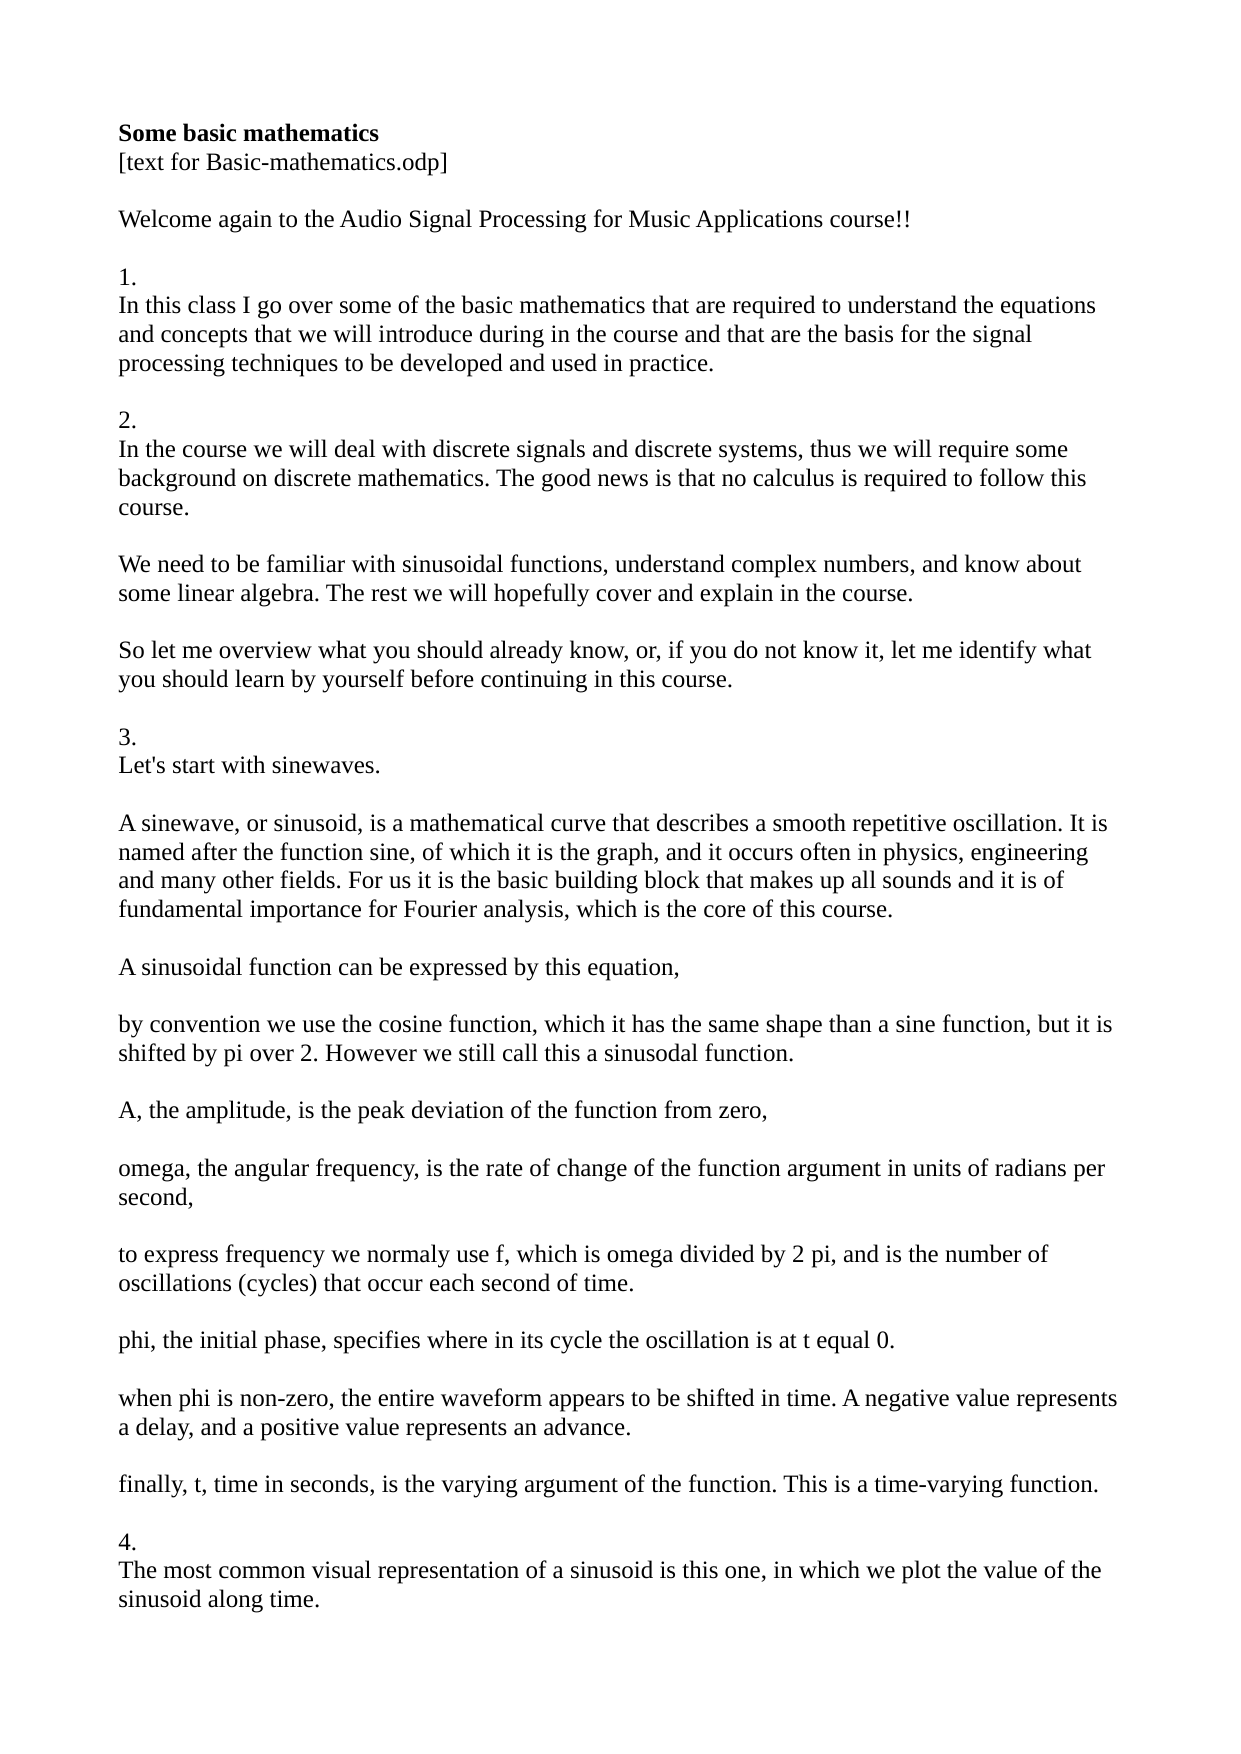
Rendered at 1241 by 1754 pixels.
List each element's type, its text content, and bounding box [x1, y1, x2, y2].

text A sinewave, or sinusoid, is a mathematical curve that describes a smooth repetitive oscillation. It is named after the function sine, of which it is the graph, and it occurs often in physics, engineering and many other fields. For us it is the basic building block that makes up all sounds and it is of fundamental importance for Fourier analysis, which is the core of this course. [118, 808, 1122, 923]
text A sinusoidal function can be expressed by this equation, [118, 952, 1122, 981]
text We need to be familiar with sinusoidal functions, understand complex numbers, and know about some linear algebra. The rest we will hopefully cover and explain in the course. [118, 549, 1122, 607]
text 1. [118, 262, 1122, 291]
text Welcome again to the Audio Signal Processing for Music Applications course!! [118, 204, 1122, 233]
text omega, the angular frequency, is the rate of change of the function argument in units of radians per second, [118, 1153, 1122, 1211]
text finally, t, time in seconds, is the varying argument of the function. This is a time-varying function. [118, 1469, 1122, 1498]
text Let's start with sinewaves. [118, 751, 1122, 779]
text 2. [118, 406, 1122, 434]
text Some basic mathematics [118, 118, 1122, 147]
text A, the amplitude, is the peak deviation of the function from zero, [118, 1096, 1122, 1124]
text by convention we use the cosine function, which it has the same shape than a sine function, but it is shifted by pi over 2. However we still call this a sinusodal function. [118, 1009, 1122, 1067]
text So let me overview what you should already know, or, if you do not know it, let me identify what you should learn by yourself before continuing in this course. [118, 636, 1122, 693]
text In the course we will deal with discrete signals and discrete systems, thus we will require some background on discrete mathematics. The good news is that no calculus is required to follow this course. [118, 434, 1122, 521]
text when phi is non-zero, the entire waveform appears to be shifted in time. A negative value represents a delay, and a positive value represents an advance. [118, 1383, 1122, 1441]
text 3. [118, 722, 1122, 751]
text The most common visual representation of a sinusoid is this one, in which we plot the value of the sinusoid along time. [118, 1556, 1122, 1613]
text to express frequency we normaly use f, which is omega divided by 2 pi, and is the number of oscillations (cycles) that occur each second of time. [118, 1239, 1122, 1297]
text phi, the initial phase, specifies where in its cycle the oscillation is at t equal 0. [118, 1326, 1122, 1354]
text 4. [118, 1527, 1122, 1556]
text In this class I go over some of the basic mathematics that are required to understand the equations and concepts that we will introduce during in the course and that are the basis for the signal processing techniques to be developed and used in practice. [118, 291, 1122, 377]
text [text for Basic-mathematics.odp] [118, 147, 1122, 176]
